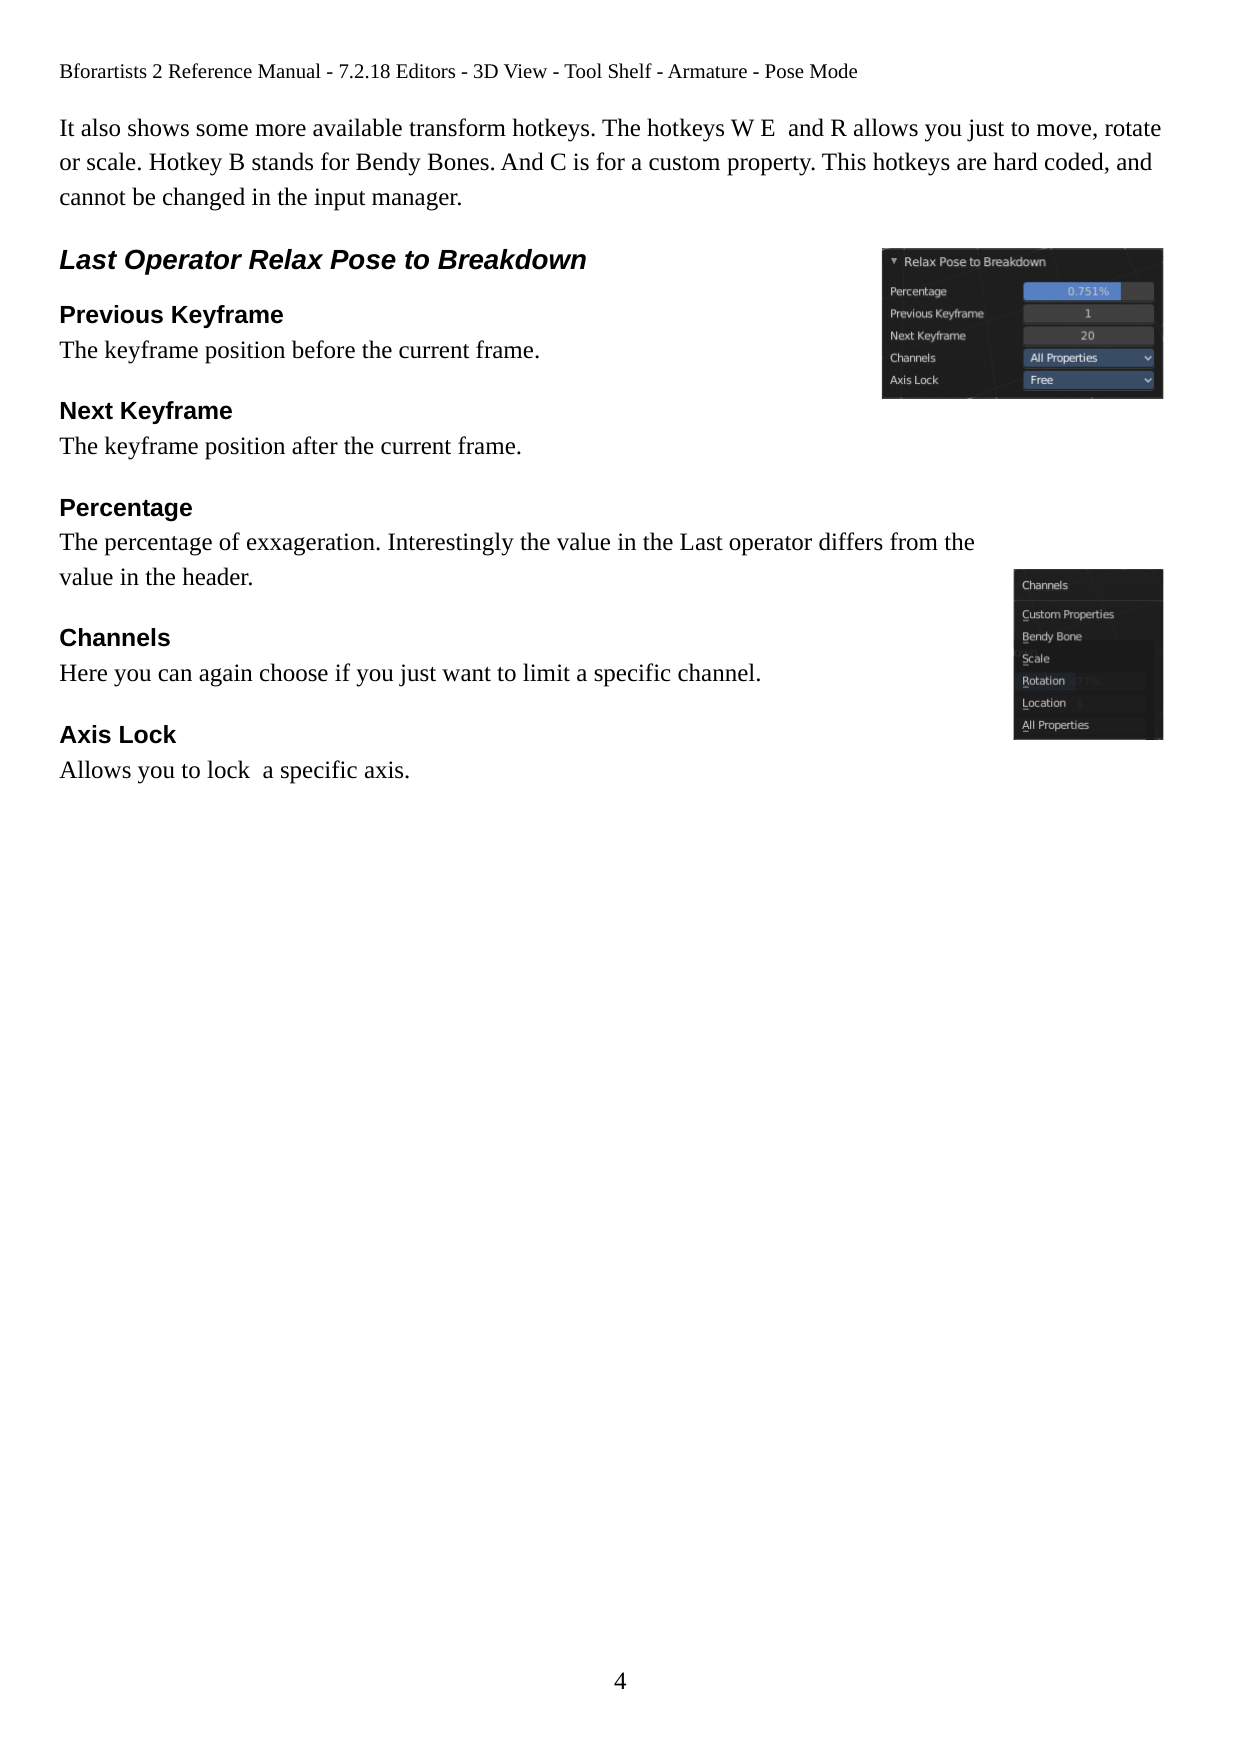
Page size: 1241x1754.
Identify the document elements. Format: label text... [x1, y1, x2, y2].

subtitle Channels [59, 623, 1013, 652]
text The keyframe position after the current frame. [59, 431, 1181, 460]
subtitle Percentage [59, 493, 1181, 521]
picture [1013, 569, 1164, 740]
subtitle [1164, 623, 1181, 652]
text The keyframe position before the current frame. [59, 335, 881, 363]
subtitle Previous Keyframe [59, 300, 881, 328]
subtitle Axis Lock [59, 720, 1181, 748]
text The percentage of exxageration. Interestingly the value in the Last operator differs from the value in the header. [59, 527, 1181, 591]
text Here you can again choose if you just want to limit a specific channel. [59, 658, 1013, 687]
text Allows you to lock a specific axis. [59, 755, 1181, 783]
text It also shows some more available transform hotkeys. The hotkeys W E and R allows you just to move, rotate or scale. Hotkey B stands for Bendy Bones. And C is for a custom property. This hotkeys are hard coded, and cannot be changed in the input manager. [59, 113, 1181, 210]
picture [881, 248, 1164, 399]
subtitle Next Keyframe [59, 396, 1181, 425]
subtitle Last Operator Relax Pose to Breakdown [59, 243, 1181, 275]
subtitle [1164, 300, 1181, 328]
